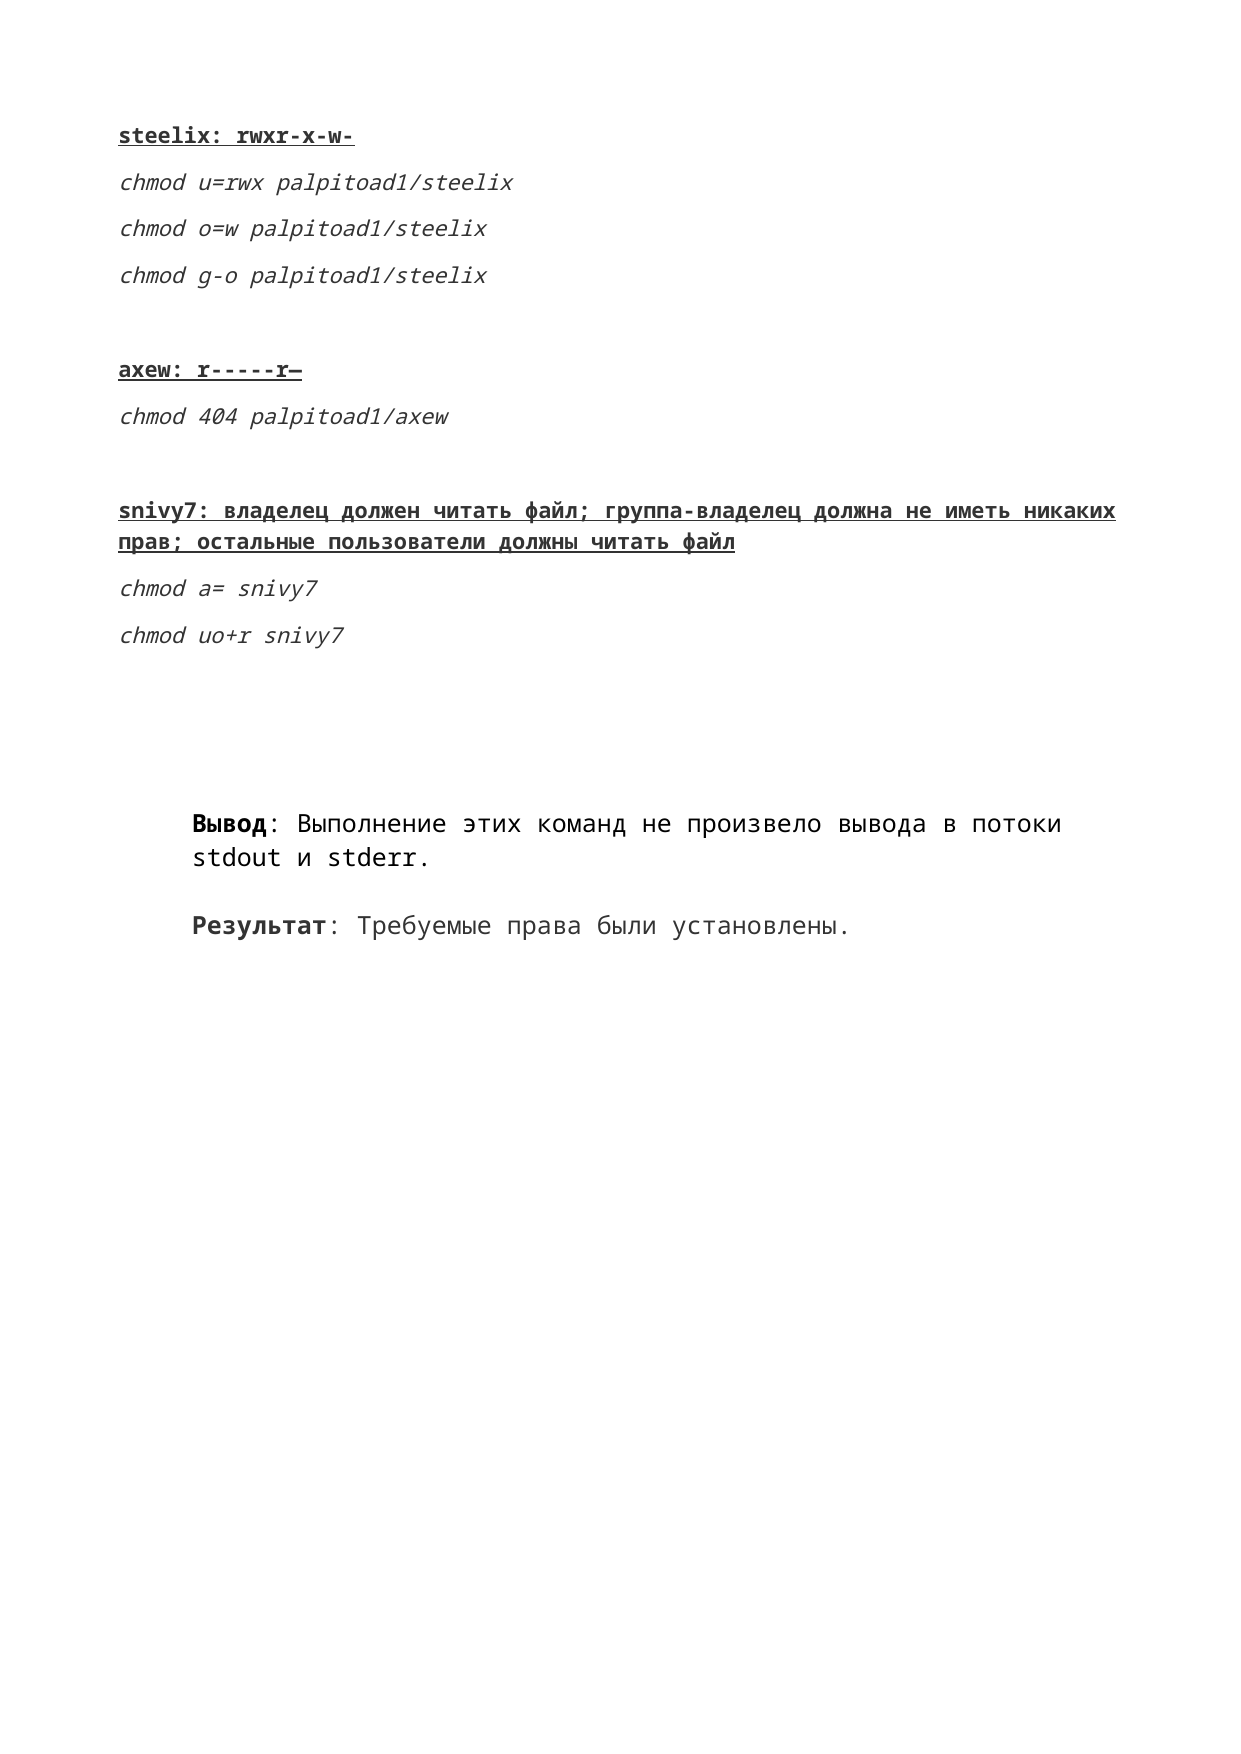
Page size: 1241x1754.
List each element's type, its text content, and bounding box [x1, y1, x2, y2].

text Вывод: Выполнение этих команд не произвело вывода в потоки stdout и stderr. [192, 806, 1122, 874]
text chmod u=rwx palpitoad1/steelix [118, 165, 1122, 196]
text chmod o=w palpitoad1/steelix [118, 212, 1122, 243]
text Результат: Требуемые права были установлены. [118, 908, 1122, 942]
text snivy7: владелец должен читать файл; группа-владелец должна не иметь никаких прав; остальные пользователи должны читать файл [118, 493, 1122, 556]
text chmod uo+r snivy7 [118, 618, 1122, 649]
text steelix: rwxr-x-w- [118, 118, 1122, 149]
text axew: r-----r— [118, 352, 1122, 384]
text chmod 404 palpitoad1/axew [118, 399, 1122, 431]
text chmod g-o palpitoad1/steelix [118, 259, 1122, 290]
text chmod a= snivy7 [118, 571, 1122, 602]
